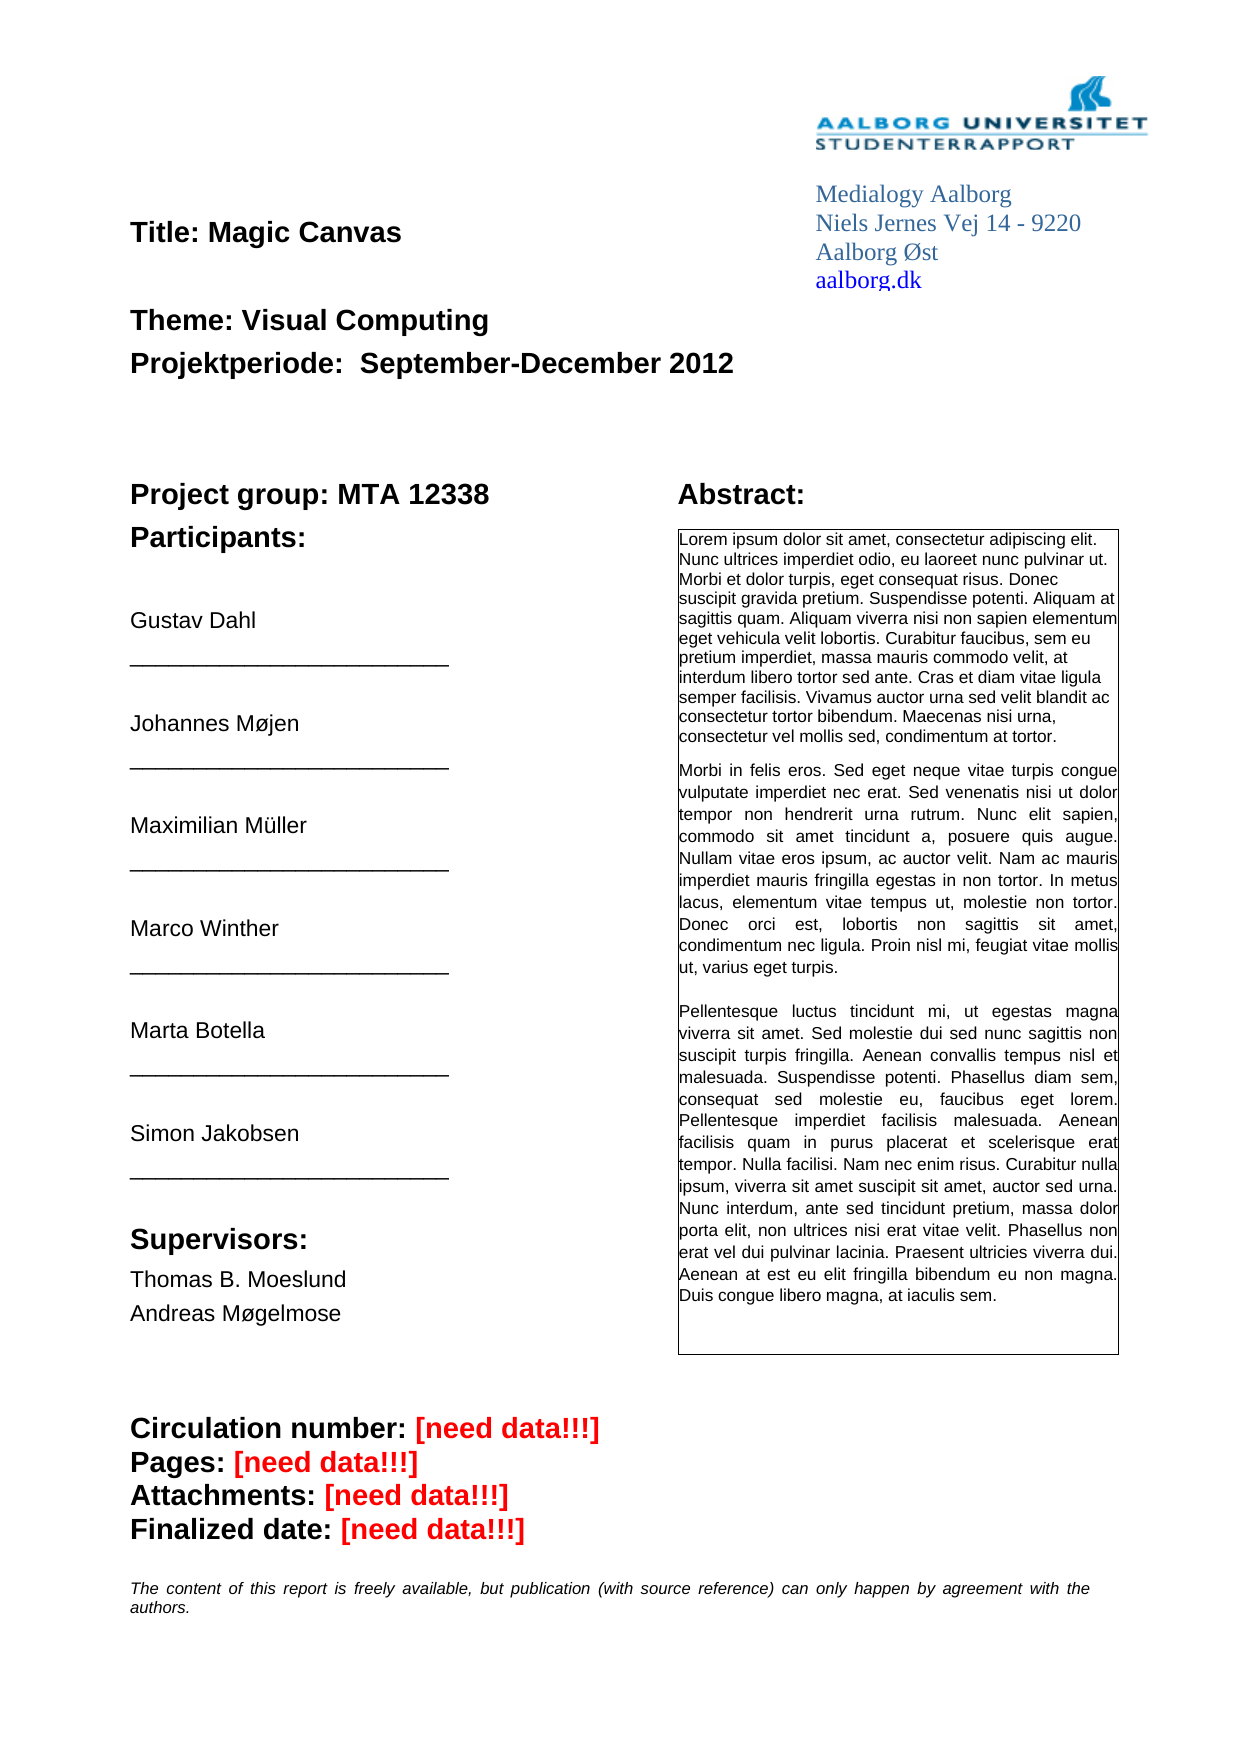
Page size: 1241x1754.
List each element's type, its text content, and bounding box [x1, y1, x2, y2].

text The content of this report is freely available, but publication (with source reference) can only happen by agreement with the authors. [130, 1579, 1093, 1617]
text _________________________ [130, 641, 678, 668]
text Attachments: [need data!!!] [130, 1478, 1093, 1512]
text Projektperiode: September-December 2012 [130, 346, 1093, 379]
text Gustav Dahl [130, 607, 678, 634]
text _________________________ [130, 744, 678, 770]
text _________________________ [130, 846, 678, 873]
text Supervisors: [130, 1222, 678, 1256]
text [679, 1306, 1093, 1326]
text Simon Jakobsen [130, 1120, 678, 1146]
text Maximilian Müller [130, 812, 678, 839]
text Johannes Møjen [130, 710, 678, 736]
text Lorem ipsum dolor sit amet, consectetur adipiscing elit. Nunc ultrices imperdiet odio, eu laoreet nunc pulvinar ut. Morbi et dolor turpis, eget consequat risus. Donec suscipit gravida pretium. Suspendisse potenti. Aliquam at sagittis quam. Aliquam viverra nisi non sapien elementum eget vehicula velit lobortis. Curabitur faucibus, sem eu pretium imperdiet, massa mauris commodo velit, at interdum libero tortor sed ante. Cras et diam vitae ligula semper facilisis. Vivamus auctor urna sed velit blandit ac consectetur tortor bibendum. Maecenas nisi urna, consectetur vel mollis sed, condimentum at tortor. [679, 530, 1118, 746]
text _________________________ [130, 1154, 678, 1180]
text Morbi in felis eros. Sed eget neque vitae turpis congue vulputate imperdiet nec erat. Sed venenatis nisi ut dolor tempor non hendrerit urna rutrum. Nunc elit sapien, commodo sit amet tincidunt a, posuere quis augue. Nullam vitae eros ipsum, ac auctor velit. Nam ac mauris imperdiet mauris fringilla egestas in non tortor. In metus lacus, elementum vitae tempus ut, molestie non tortor. Donec orci est, lobortis non sagittis sit amet, condimentum nec ligula. Proin nisl mi, feugiat vitae mollis ut, varius eget turpis. [679, 759, 1118, 977]
text Pages: [need data!!!] [130, 1445, 1093, 1478]
text Participants: [130, 520, 1093, 554]
text Theme: Visual Computing [130, 302, 1093, 336]
text Finalized date: [need data!!!] [130, 1512, 1093, 1545]
text Project group: MTA 12338 Abstract: [130, 477, 1093, 510]
text Thomas B. Moeslund [130, 1266, 678, 1292]
text _________________________ [130, 1051, 678, 1078]
picture [816, 76, 1149, 150]
text [679, 746, 1093, 759]
text Circulation number: [need data!!!] [130, 1411, 1093, 1445]
text Title: Magic Canvas [130, 215, 799, 249]
text Marco Winther [130, 915, 678, 941]
text Andreas Møgelmose [130, 1300, 678, 1326]
text Marta Botella [130, 1017, 678, 1044]
text _________________________ [130, 949, 678, 975]
text Pellentesque luctus tincidunt mi, ut egestas magna viverra sit amet. Sed molestie dui sed nunc sagittis non suscipit turpis fringilla. Aenean convallis tempus nisl et malesuada. Suspendisse potenti. Phasellus diam sem, consequat sed molestie eu, faucibus eget lorem. Pellentesque imperdiet facilisis malesuada. Aenean facilisis quam in purus placerat et scelerisque erat tempor. Nulla facilisi. Nam nec enim risus. Curabitur nulla ipsum, viverra sit amet suscipit sit amet, auctor sed urna. Nunc interdum, ante sed tincidunt pretium, massa dolor porta elit, non ultrices nisi erat vitae velit. Phasellus non erat vel dui pulvinar lacinia. Praesent ultricies viverra dui. Aenean at est eu elit fringilla bibendum eu non magna. Duis congue libero magna, at iaculis sem. [679, 999, 1118, 1306]
